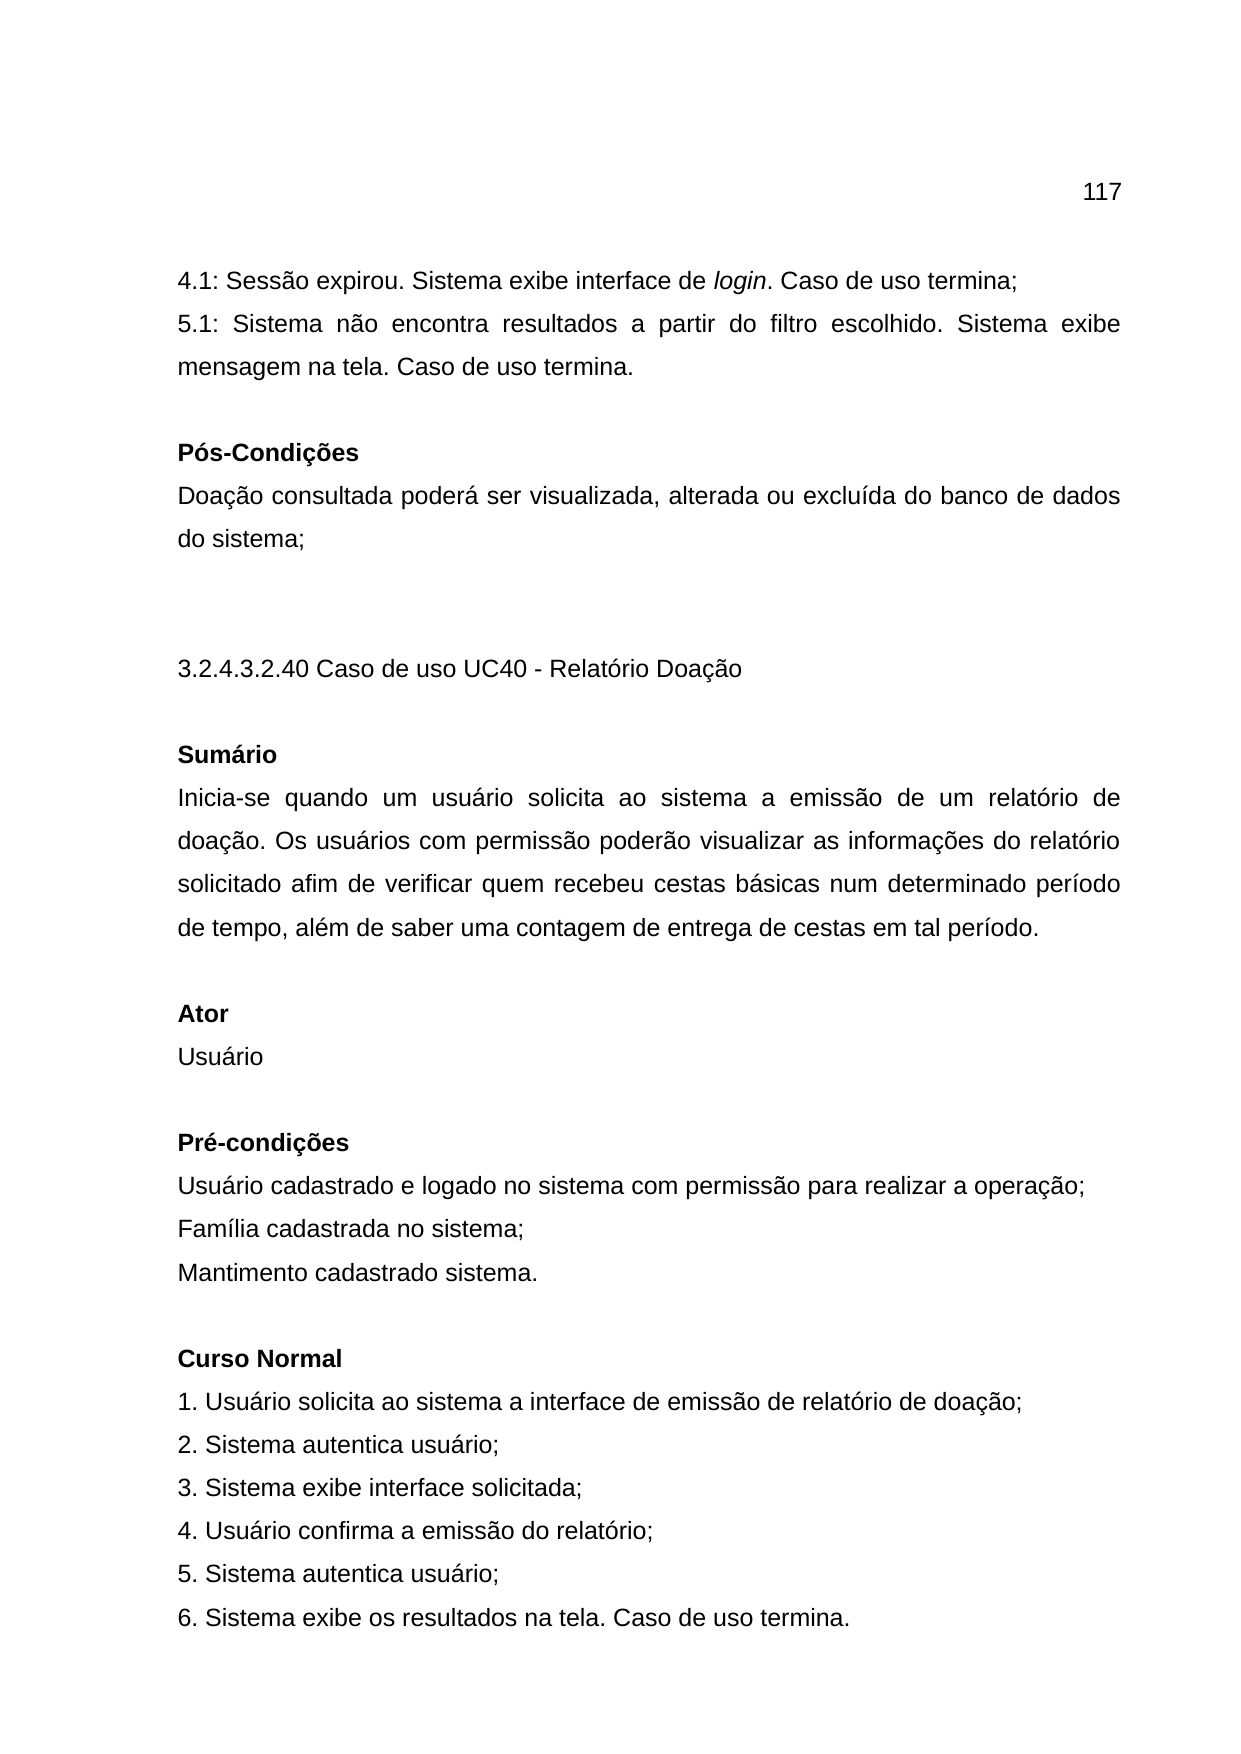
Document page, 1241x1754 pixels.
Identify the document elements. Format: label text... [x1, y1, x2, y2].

text 4. Usuário confirma a emissão do relatório; [177, 1516, 1122, 1545]
text Usuário [177, 1042, 1122, 1071]
text 5.1: Sistema não encontra resultados a partir do filtro escolhido. Sistema exibe mensagem na tela. Caso de uso termina. [177, 309, 1122, 381]
text Pós-Condições [177, 438, 1122, 467]
text Curso Normal [177, 1344, 1122, 1373]
text 2. Sistema autentica usuário; [177, 1430, 1122, 1459]
text 3. Sistema exibe interface solicitada; [177, 1473, 1122, 1502]
text Doação consultada poderá ser visualizada, alterada ou excluída do banco de dados do sistema; [177, 481, 1122, 553]
text Ator [177, 999, 1122, 1028]
text Pré-condições [177, 1128, 1122, 1157]
text Sumário [177, 740, 1122, 769]
text Mantimento cadastrado sistema. [177, 1258, 1122, 1286]
text 5. Sistema autentica usuário; [177, 1559, 1122, 1588]
text Usuário cadastrado e logado no sistema com permissão para realizar a operação; [177, 1171, 1122, 1200]
text Família cadastrada no sistema; [177, 1214, 1122, 1243]
text 3.2.4.3.2.40 Caso de uso UC40 - Relatório Doação [177, 654, 1122, 683]
text Inicia-se quando um usuário solicita ao sistema a emissão de um relatório de doação. Os usuários com permissão poderão visualizar as informações do relatório solicitado afim de verificar quem recebeu cestas básicas num determinado período de tempo, além de saber uma contagem de entrega de cestas em tal período. [177, 783, 1122, 941]
text 1. Usuário solicita ao sistema a interface de emissão de relatório de doação; [177, 1387, 1122, 1416]
text 4.1: Sessão expirou. Sistema exibe interface de login. Caso de uso termina; [177, 266, 1122, 294]
text 6. Sistema exibe os resultados na tela. Caso de uso termina. [177, 1603, 1122, 1631]
